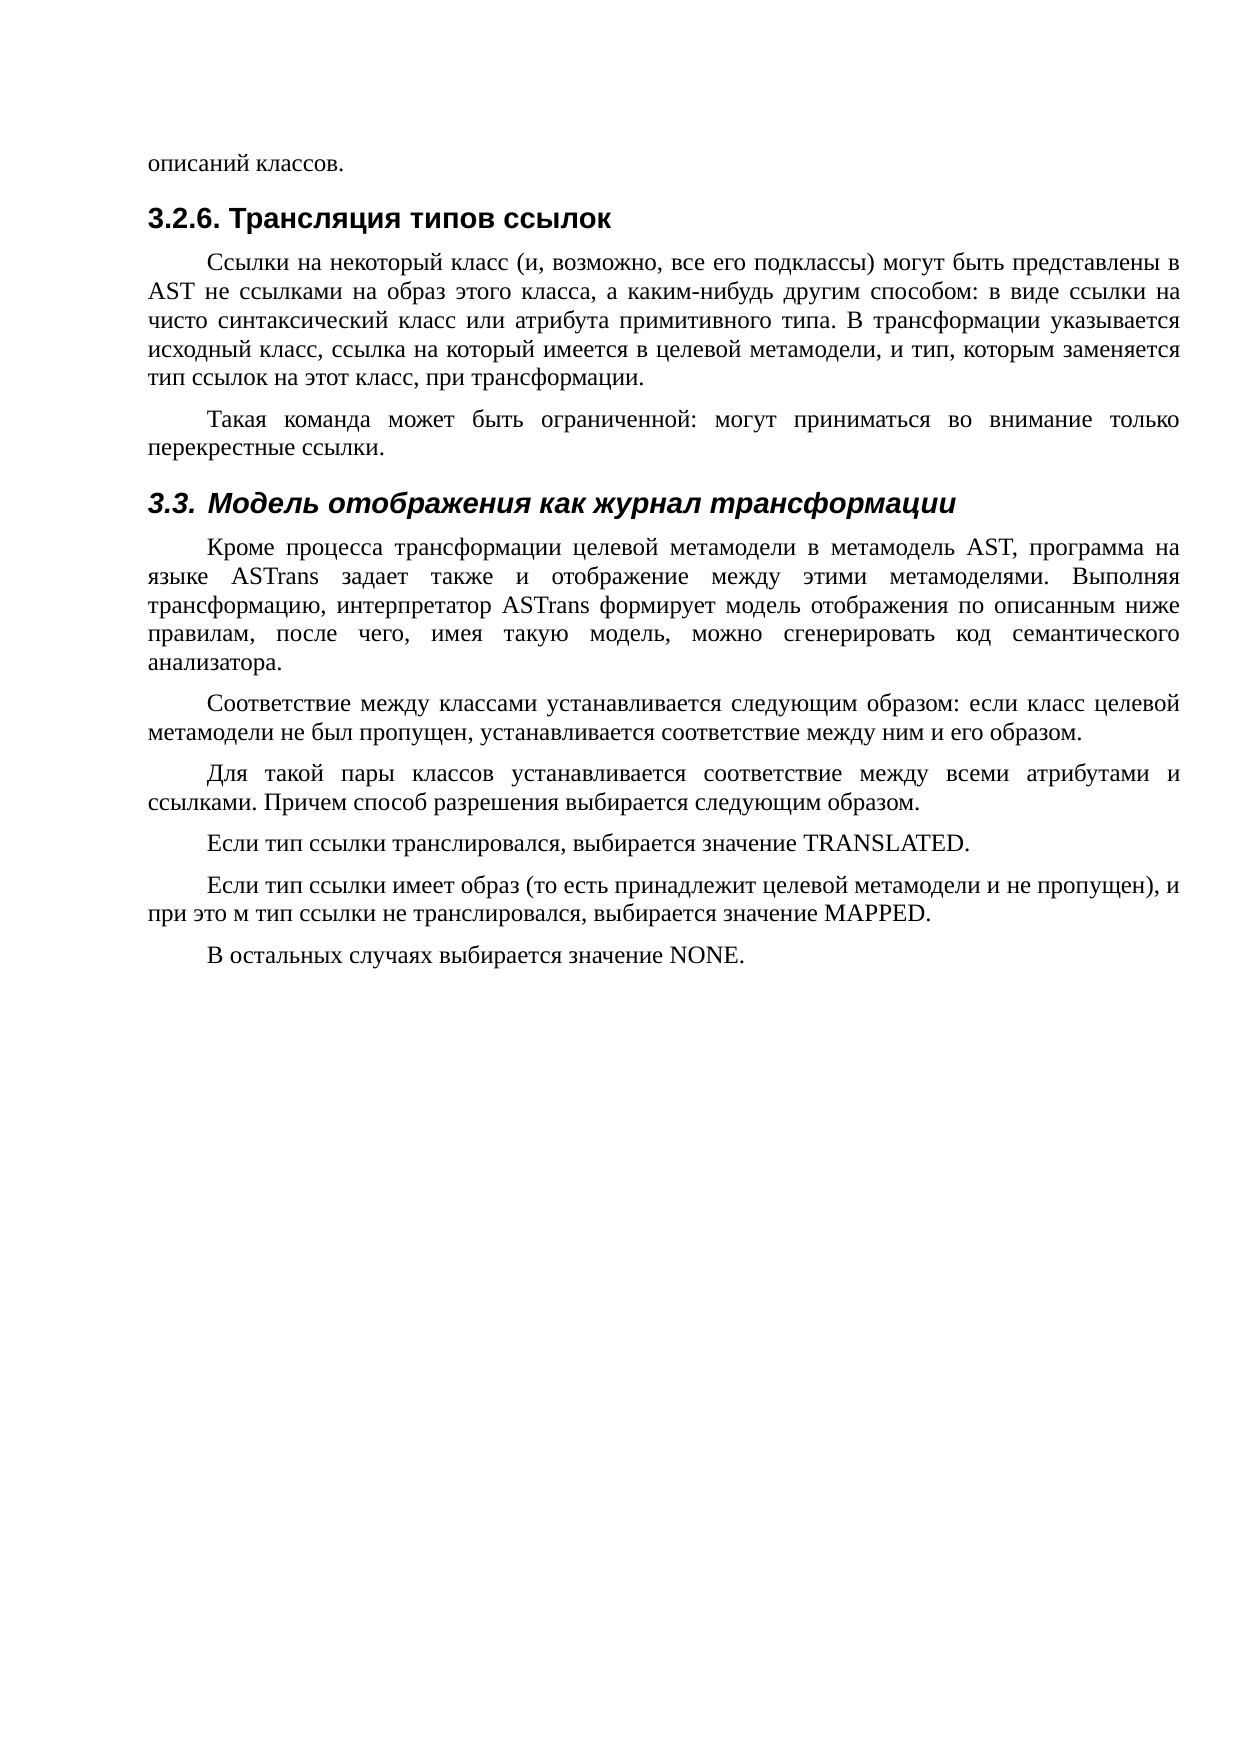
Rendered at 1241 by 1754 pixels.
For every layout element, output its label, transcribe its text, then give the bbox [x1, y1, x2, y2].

text Если тип ссылки транслировался, выбирается значение TRANSLATED. [148, 828, 1181, 857]
text Ссылки на некоторый класс (и, возможно, все его подклассы) могут быть представлены в AST не ссылками на образ этого класса, а каким-нибудь другим способом: в виде ссылки на чисто синтаксический класс или атрибута примитивного типа. В трансформации указывается исходный класс, ссылка на который имеется в целевой метамодели, и тип, которым заменяется тип ссылок на этот класс, при трансформации. [148, 247, 1181, 391]
text Кроме процесса трансформации целевой метамодели в метамодель AST, программа на языке ASTrans задает также и отображение между этими метамоделями. Выполняя трансформацию, интерпретатор ASTrans формирует модель отображения по описанным ниже правилам, после чего, имея такую модель, можно сгенерировать код семантического анализатора. [148, 532, 1181, 676]
text Для такой пары классов устанавливается соответствие между всеми атрибутами и ссылками. Причем способ разрешения выбирается следующим образом. [148, 758, 1181, 816]
subtitle Модель отображения как журнал трансформации [148, 486, 1181, 520]
text Если тип ссылки имеет образ (то есть принадлежит целевой метамодели и не пропущен), и при это м тип ссылки не транслировался, выбирается значение MAPPED. [148, 870, 1181, 927]
text описаний классов. [148, 148, 1181, 176]
subtitle Трансляция типов ссылок [148, 201, 1181, 235]
text Соответствие между классами устанавливается следующим образом: если класс целевой метамодели не был пропущен, устанавливается соответствие между ним и его образом. [148, 688, 1181, 746]
text Такая команда может быть ограниченной: могут приниматься во внимание только перекрестные ссылки. [148, 404, 1181, 461]
text В остальных случаях выбирается значение NONE. [148, 940, 1181, 968]
